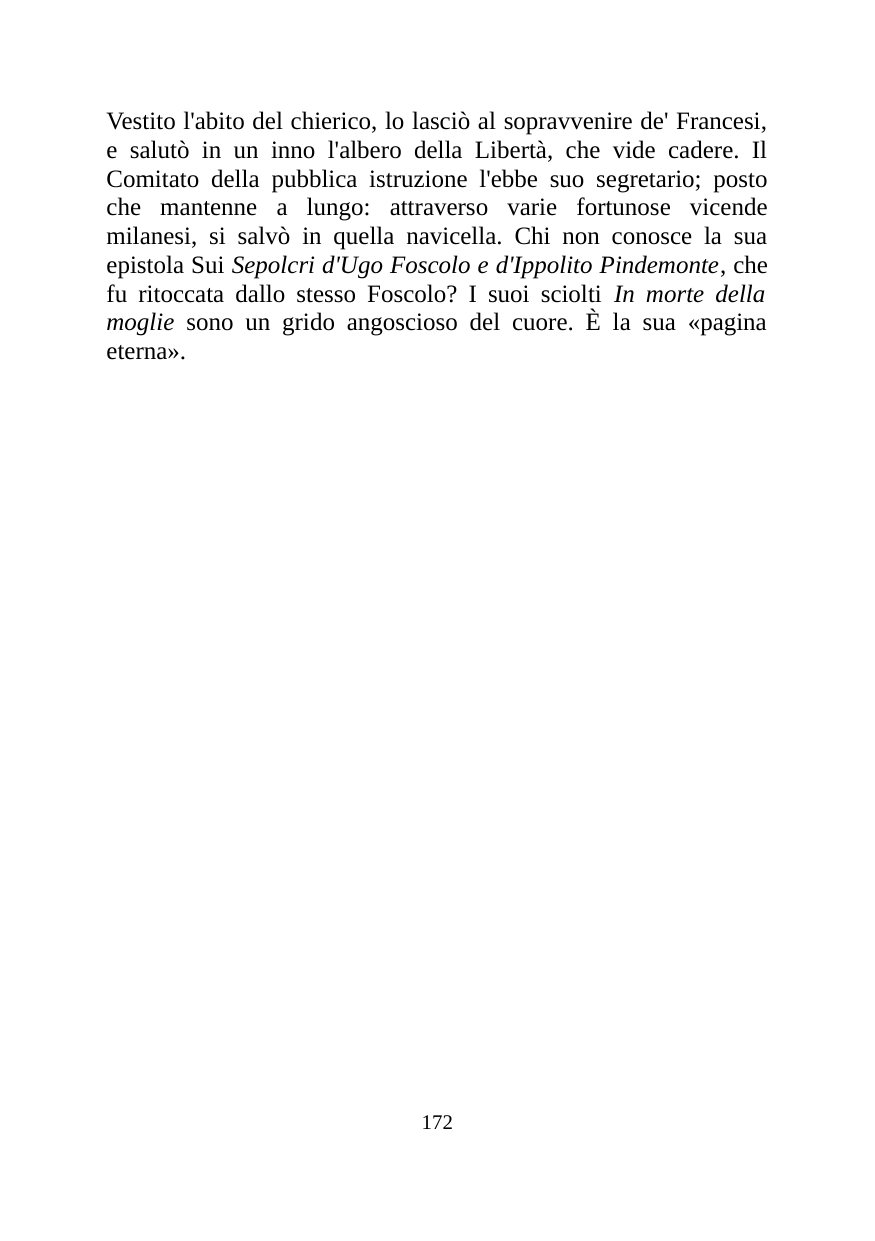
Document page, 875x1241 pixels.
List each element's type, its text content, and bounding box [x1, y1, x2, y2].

text Vestito l'abito del chierico, lo lasciò al sopravvenire de' Francesi, e salutò in un inno l'albero della Libertà, che vide cadere. Il Comitato della pubblica istruzione l'ebbe suo segretario; posto che mantenne a lungo: attraverso varie fortunose vicende milanesi, si salvò in quella navicella. Chi non conosce la sua epistola Sui Sepolcri d'Ugo Foscolo e d'Ippolito Pindemonte, che fu ritoccata dallo stesso Foscolo? I suoi sciolti In morte della moglie sono un grido angoscioso del cuore. È la sua «pagina eterna». [106, 106, 768, 365]
